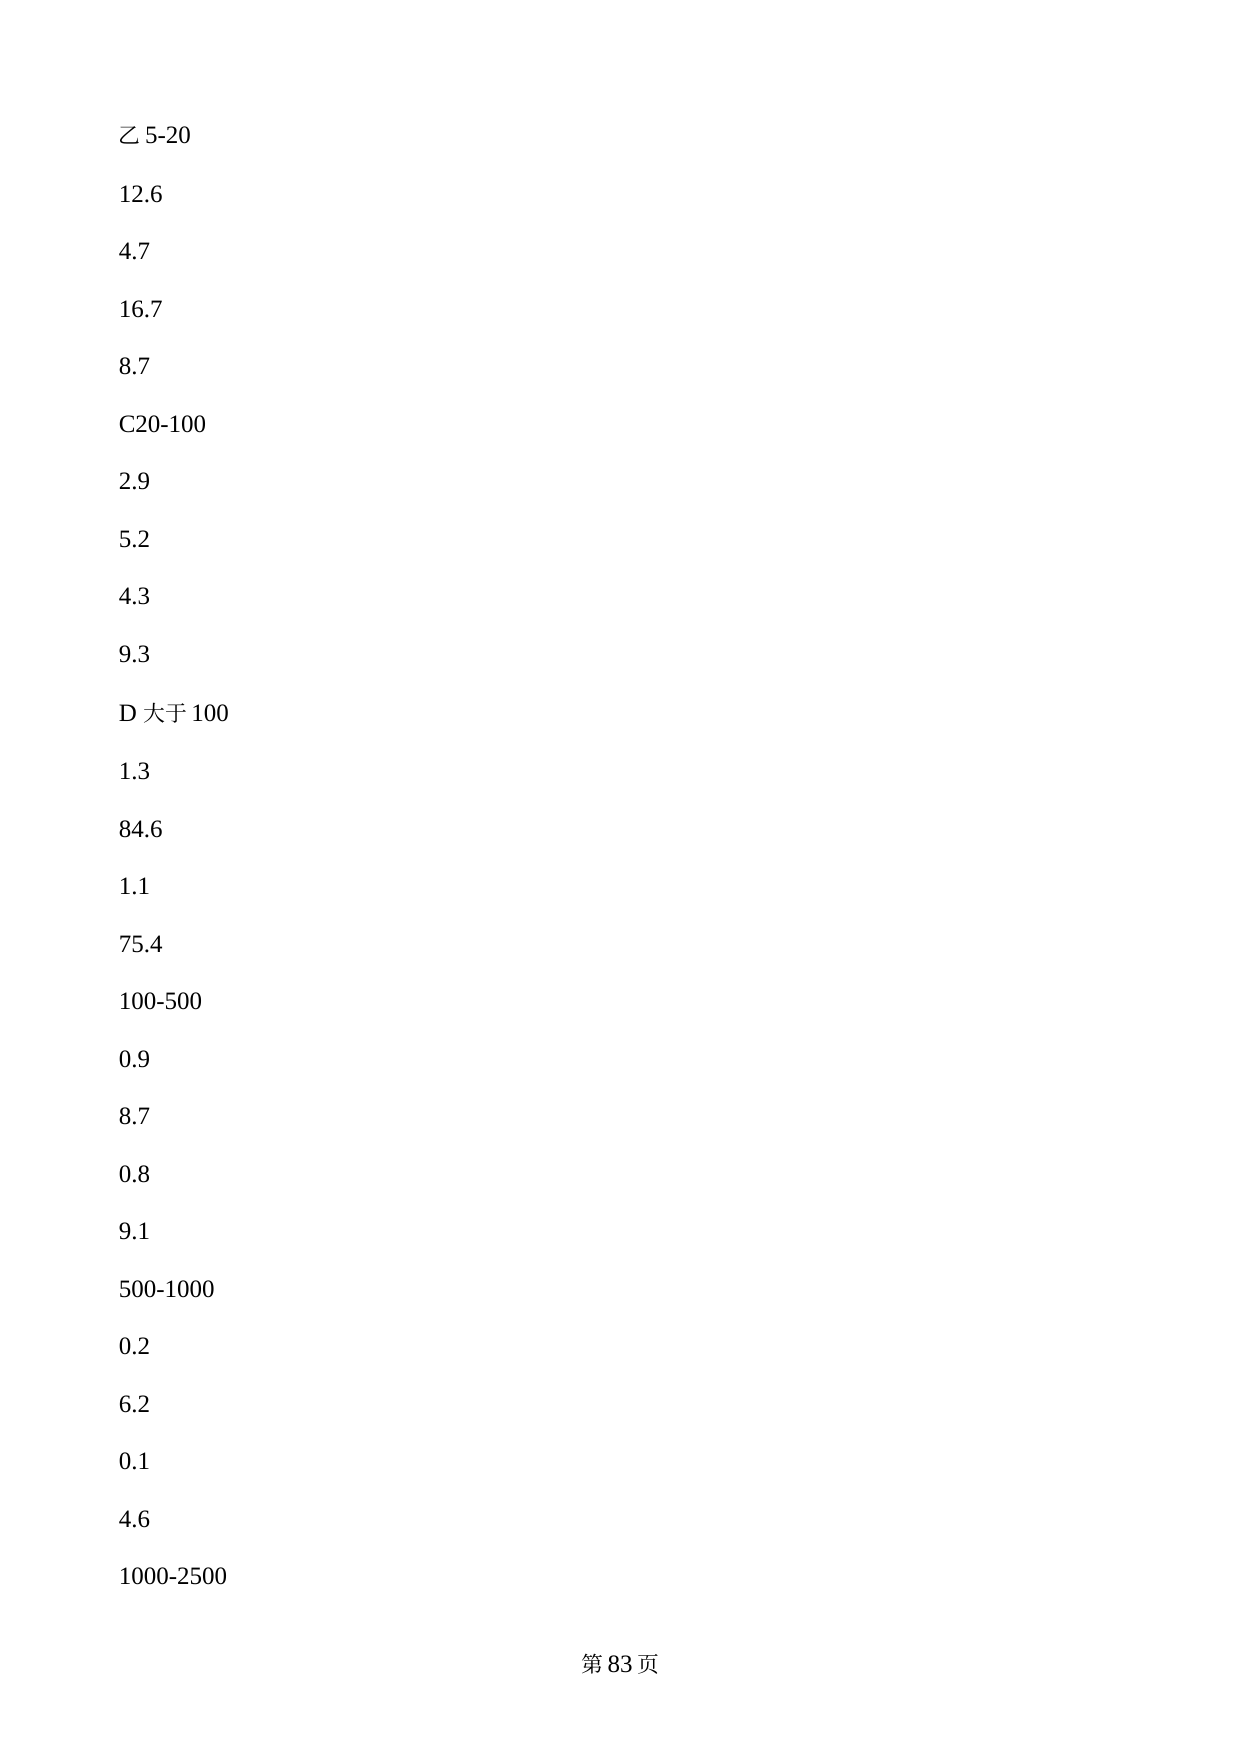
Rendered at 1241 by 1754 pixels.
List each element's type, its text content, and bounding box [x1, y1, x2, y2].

text 8.7 [118, 1101, 1122, 1130]
text 1.3 [118, 756, 1122, 785]
text 5.2 [118, 524, 1122, 552]
text 100-500 [118, 986, 1122, 1015]
text 乙5-20 [118, 118, 1122, 150]
text 9.1 [118, 1216, 1122, 1245]
text 4.6 [118, 1504, 1122, 1533]
text 84.6 [118, 814, 1122, 843]
text 12.6 [118, 179, 1122, 207]
text 4.7 [118, 236, 1122, 265]
text 16.7 [118, 294, 1122, 322]
text 2.9 [118, 466, 1122, 495]
text 4.3 [118, 581, 1122, 610]
text D 大于100 [118, 696, 1122, 728]
text C20-100 [118, 409, 1122, 437]
text 0.2 [118, 1331, 1122, 1360]
text 500-1000 [118, 1274, 1122, 1303]
text 9.3 [118, 639, 1122, 667]
text 1.1 [118, 871, 1122, 900]
text 75.4 [118, 929, 1122, 958]
text 0.1 [118, 1446, 1122, 1475]
text 0.9 [118, 1044, 1122, 1073]
text 0.8 [118, 1159, 1122, 1188]
text 1000-2500 [118, 1561, 1122, 1590]
text 8.7 [118, 351, 1122, 380]
text 6.2 [118, 1389, 1122, 1418]
